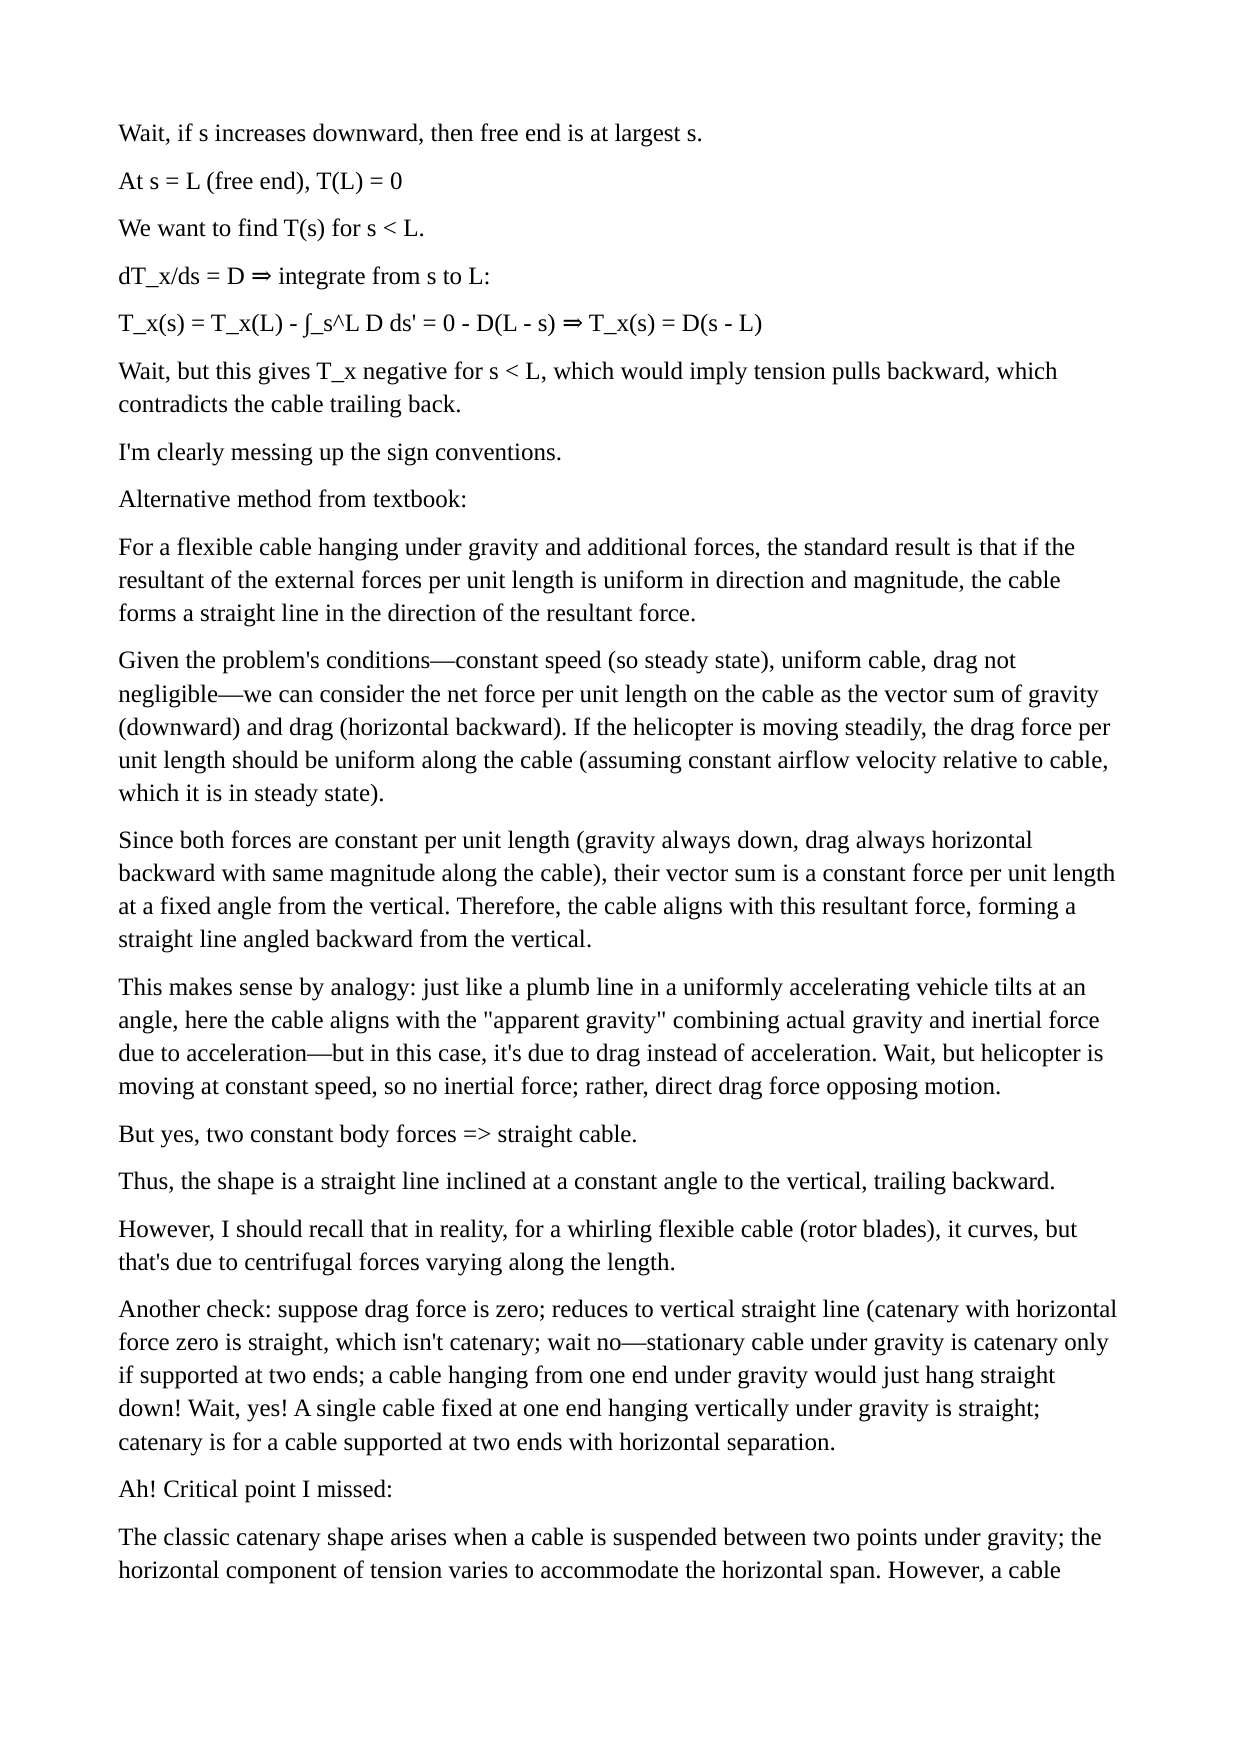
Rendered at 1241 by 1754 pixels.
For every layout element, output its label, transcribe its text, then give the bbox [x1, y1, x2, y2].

text Wait, but this gives T_x negative for s < L, which would imply tension pulls backward, which contradicts the cable trailing back. [118, 356, 1122, 418]
text I'm clearly messing up the sign conventions. [118, 437, 1122, 466]
text We want to find T(s) for s < L. [118, 213, 1122, 242]
text But yes, two constant body forces => straight cable. [118, 1119, 1122, 1147]
text Thus, the shape is a straight line inclined at a constant angle to the vertical, trailing backward. [118, 1166, 1122, 1195]
text T_x(s) = T_x(L) - ∫_s^L D ds' = 0 - D(L - s) ⇒ T_x(s) = D(s - L) [118, 308, 1122, 337]
text Another check: suppose drag force is zero; reduces to vertical straight line (catenary with horizontal force zero is straight, which isn't catenary; wait no—stationary cable under gravity is catenary only if supported at two ends; a cable hanging from one end under gravity would just hang straight down! Wait, yes! A single cable fixed at one end hanging vertically under gravity is straight; catenary is for a cable supported at two ends with horizontal separation. [118, 1294, 1122, 1455]
text For a flexible cable hanging under gravity and additional forces, the standard result is that if the resultant of the external forces per unit length is uniform in direction and magnitude, the cable forms a straight line in the direction of the resultant force. [118, 532, 1122, 627]
text However, I should recall that in reality, for a whirling flexible cable (rotor blades), it curves, but that's due to centrifugal forces varying along the length. [118, 1214, 1122, 1276]
text Given the problem's conditions—constant speed (so steady state), uniform cable, drag not negligible—we can consider the net force per unit length on the cable as the vector sum of gravity (downward) and drag (horizontal backward). If the helicopter is moving steadily, the drag force per unit length should be uniform along the cable (assuming constant airflow velocity relative to cable, which it is in steady state). [118, 646, 1122, 806]
text The classic catenary shape arises when a cable is suspended between two points under gravity; the horizontal component of tension varies to accommodate the horizontal span. However, a cable [118, 1522, 1122, 1583]
text Since both forces are constant per unit length (gravity always down, drag always horizontal backward with same magnitude along the cable), their vector sum is a constant force per unit length at a fixed angle from the vertical. Therefore, the cable aligns with this resultant force, forming a straight line angled backward from the vertical. [118, 825, 1122, 953]
text Wait, if s increases downward, then free end is at largest s. [118, 118, 1122, 147]
text Alternative method from textbook: [118, 484, 1122, 513]
text At s = L (free end), T(L) = 0 [118, 166, 1122, 194]
text This makes sense by analogy: just like a plumb line in a uniformly accelerating vehicle tilts at an angle, here the cable aligns with the "apparent gravity" combining actual gravity and inertial force due to acceleration—but in this case, it's due to drag instead of acceleration. Wait, but helicopter is moving at constant speed, so no inertial force; rather, direct drag force opposing motion. [118, 972, 1122, 1100]
text dT_x/ds = D ⇒ integrate from s to L: [118, 261, 1122, 290]
text Ah! Critical point I missed: [118, 1474, 1122, 1503]
